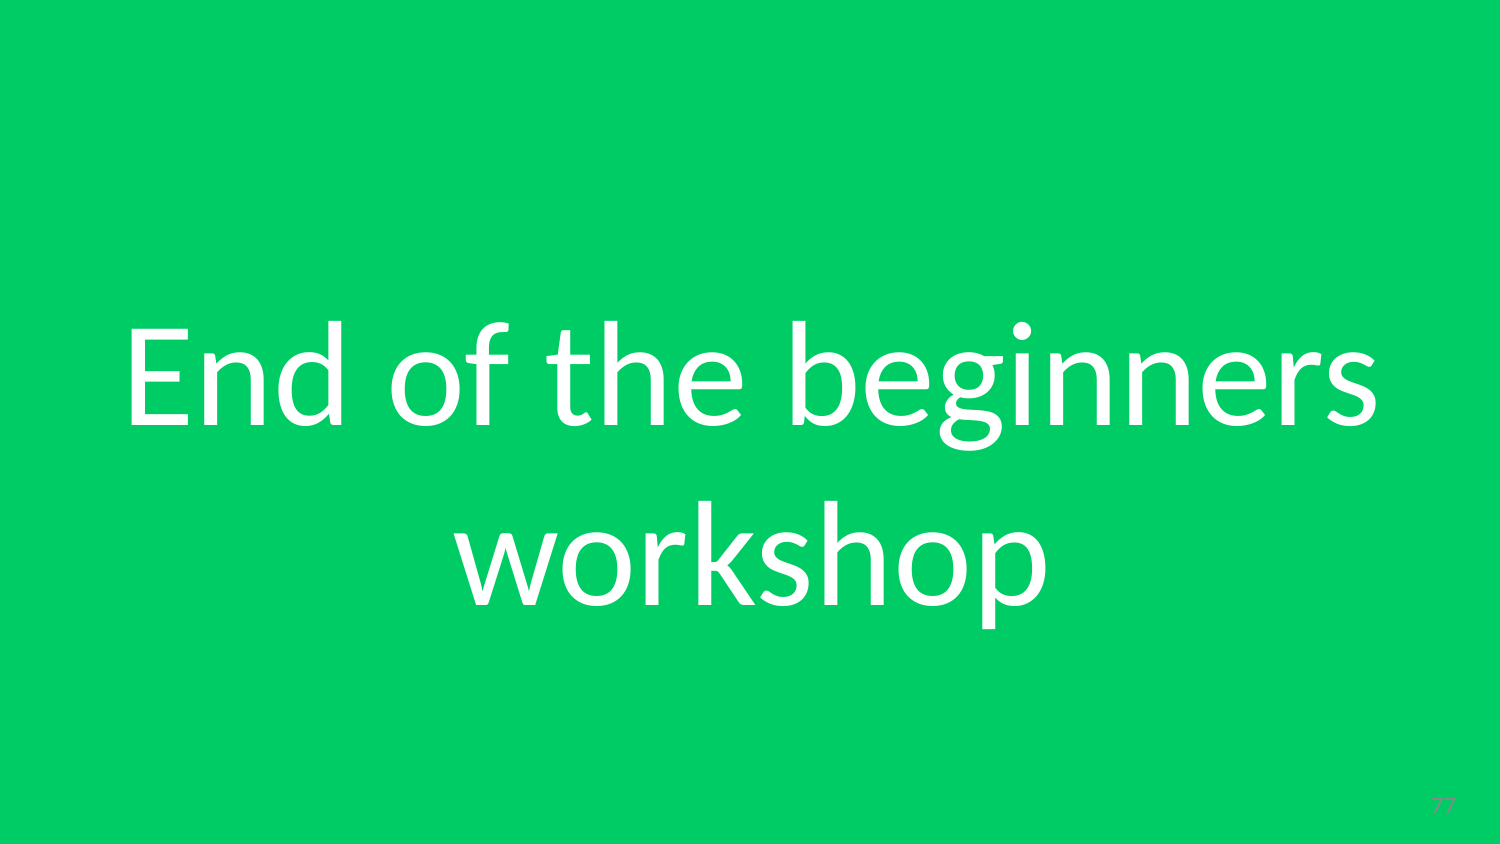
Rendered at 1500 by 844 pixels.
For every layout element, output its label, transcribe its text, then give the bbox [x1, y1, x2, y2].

text_box 77 [1415, 782, 1500, 828]
title End of the beginners workshop [76, 268, 1427, 610]
